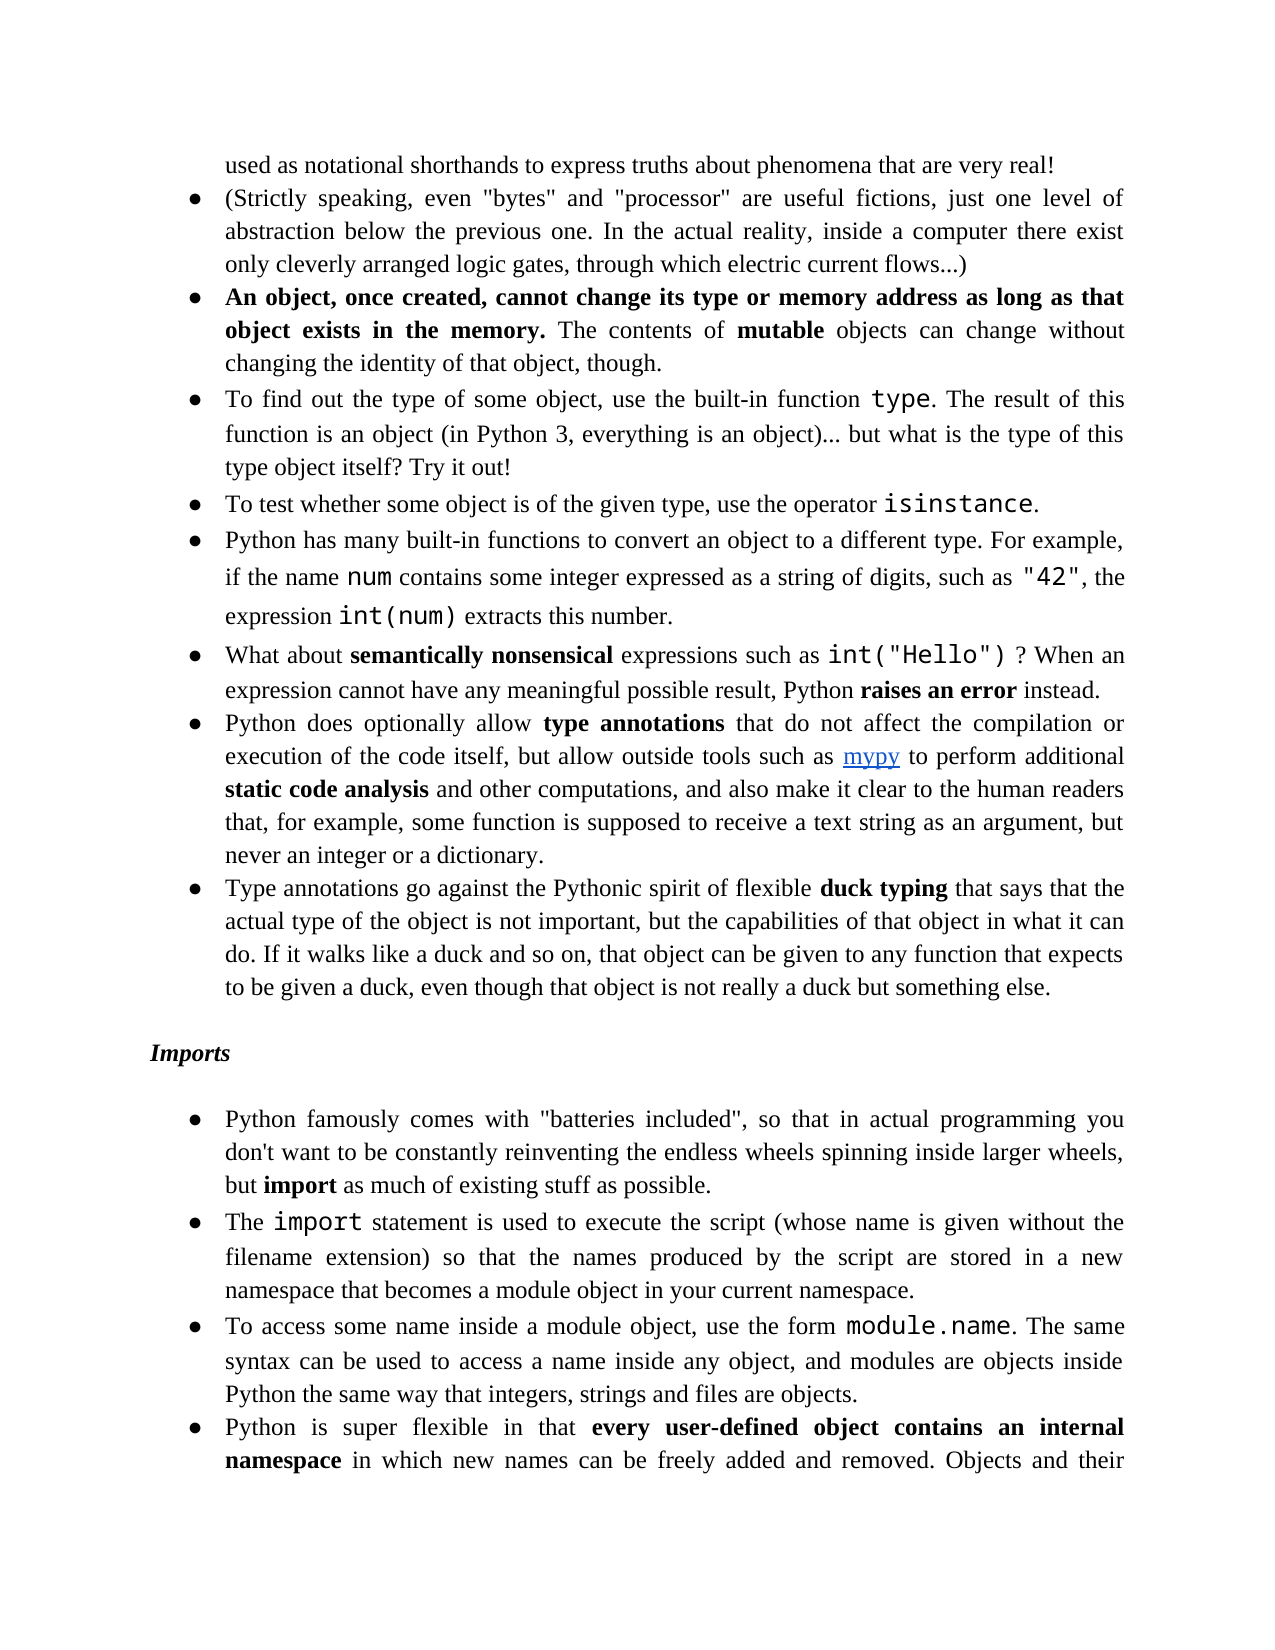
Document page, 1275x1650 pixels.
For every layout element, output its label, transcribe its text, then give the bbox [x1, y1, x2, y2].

list Python does optionally allow type annotations that do not affect the compilation or execution of the code itself, but allow outside tools such as mypy to perform additional static code analysis and other computations, and also make it clear to the human readers that, for example, some function is supposed to receive a text string as an argument, but never an integer or a dictionary. [187, 708, 1125, 869]
list What about semantically nonsensical expressions such as int("Hello") ? When an expression cannot have any meaningful possible result, Python raises an error instead. [187, 637, 1125, 704]
list used as notational shorthands to express truths about phenomena that are very real! [187, 150, 1125, 179]
list Python famously comes with "batteries included", so that in actual programming you don't want to be constantly reinventing the endless wheels spinning inside larger wheels, but import as much of existing stuff as possible. [187, 1104, 1125, 1199]
list The import statement is used to execute the script (whose name is given without the filename extension) so that the names produced by the script are stored in a new namespace that becomes a module object in your current namespace. [187, 1203, 1125, 1304]
list Python is super flexible in that every user-defined object contains an internal namespace in which new names can be freely added and removed. Objects and their [187, 1412, 1125, 1474]
list (Strictly speaking, even "bytes" and "processor" are useful fictions, just one level of abstraction below the previous one. In the actual reality, inside a computer there exist only cleverly arranged logic gates, through which electric current flows...) [187, 183, 1125, 278]
list To find out the type of some object, use the built-in function type. The result of this function is an object (in Python 3, everything is an object)... but what is the type of this type object itself? Try it out! [187, 381, 1125, 481]
text Imports [150, 1038, 1125, 1067]
list Python has many built-in functions to convert an object to a different type. For example, if the name num contains some integer expressed as a string of digits, such as "42", the expression int(num) extracts this number. [187, 525, 1125, 632]
list An object, once created, cannot change its type or memory address as long as that object exists in the memory. The contents of mutable objects can change without changing the identity of that object, though. [187, 282, 1125, 377]
list To test whether some object is of the given type, use the operator isinstance. [187, 486, 1125, 519]
list Type annotations go against the Pythonic spirit of flexible duck typing that says that the actual type of the object is not important, but the capabilities of that object in what it can do. If it walks like a duck and so on, that object can be given to any function that expects to be given a duck, even though that object is not really a duck but something else. [187, 873, 1125, 1001]
list To access some name inside a module object, use the form module.name. The same syntax can be used to access a name inside any object, and modules are objects inside Python the same way that integers, strings and files are objects. [187, 1308, 1125, 1408]
